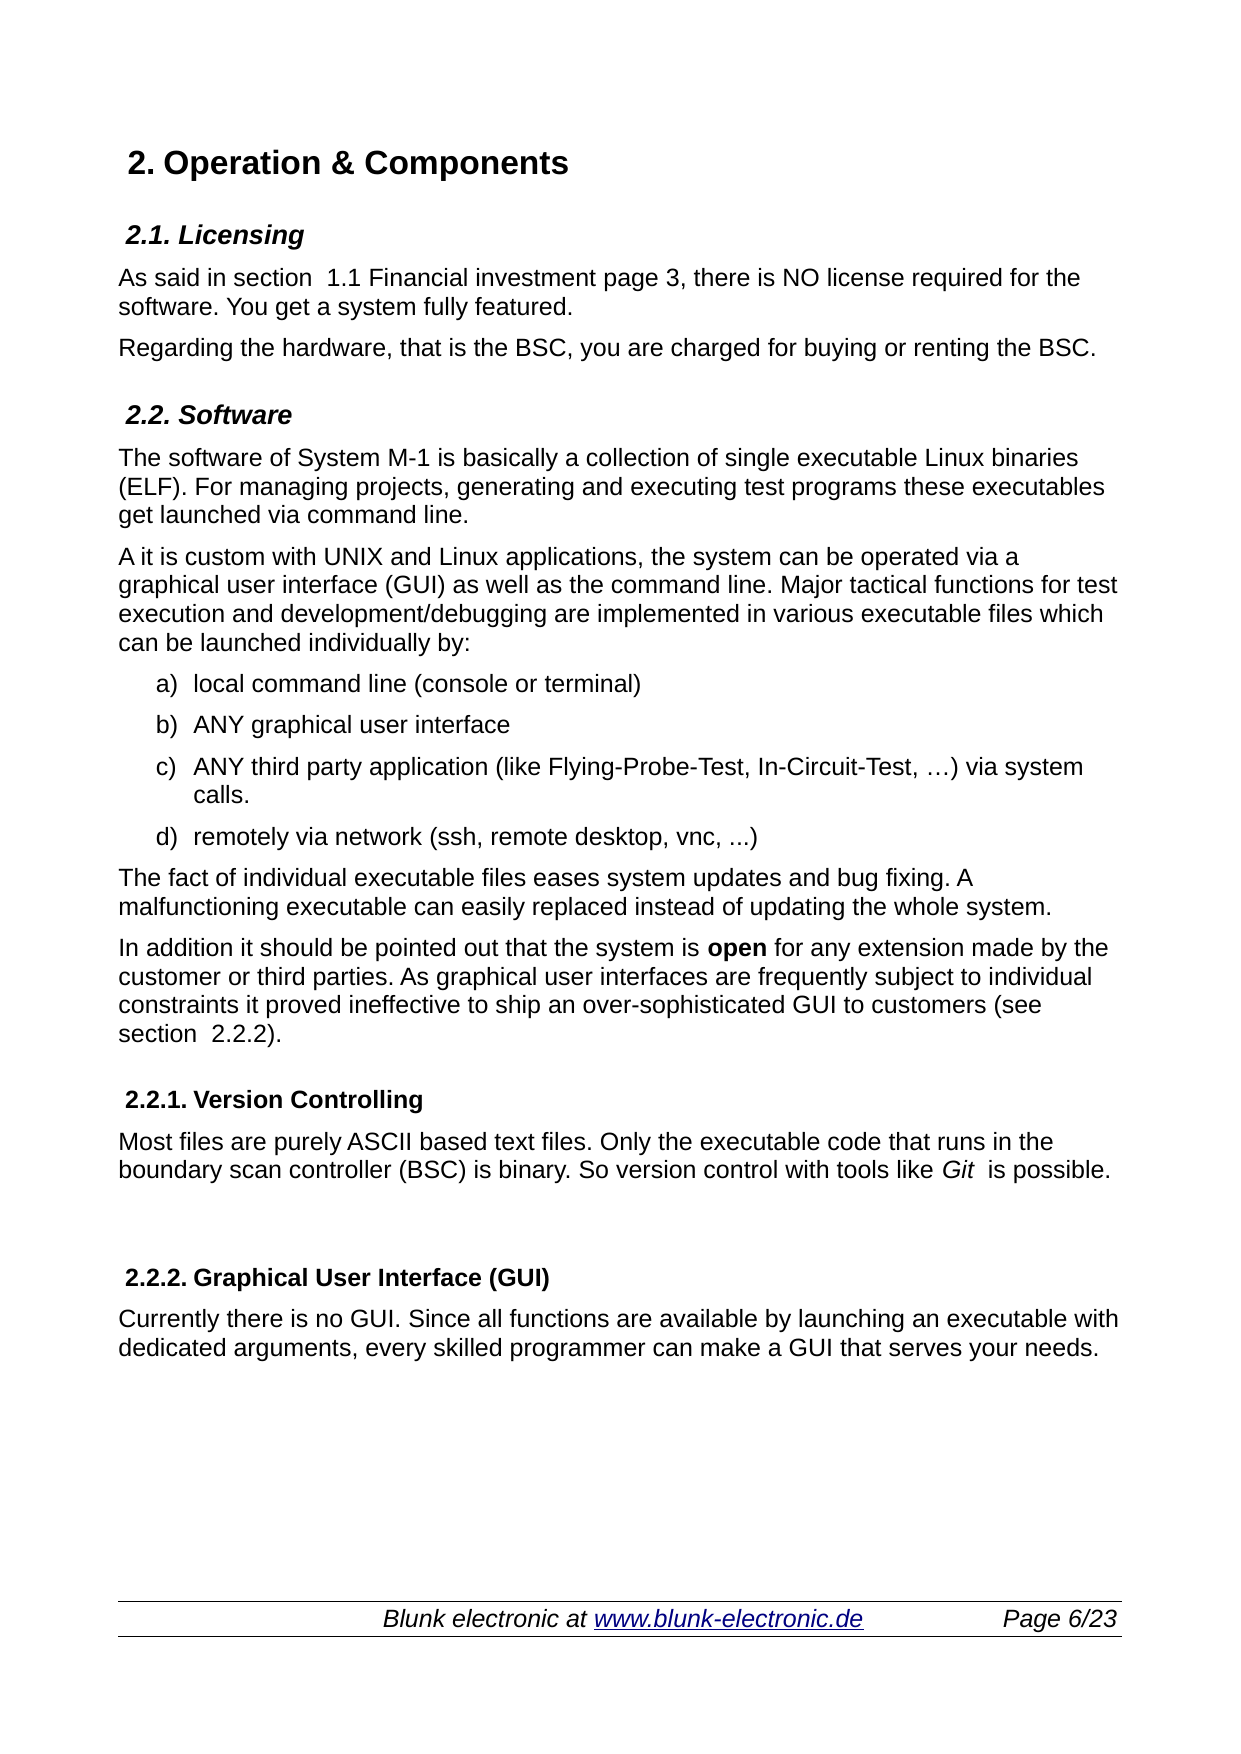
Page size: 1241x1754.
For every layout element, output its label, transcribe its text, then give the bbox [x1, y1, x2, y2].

subtitle Graphical User Interface (GUI) [118, 1263, 1122, 1292]
text As said in section 1.1 Financial investment page 3, there is NO license required for the software. You get a system fully featured. [118, 263, 1122, 321]
list local command line (console or terminal) [156, 669, 1122, 698]
list ANY third party application (like Flying-Probe-Test, In-Circuit-Test, …) via system calls. [156, 752, 1122, 809]
subtitle Software [118, 399, 1122, 431]
subtitle Version Controlling [118, 1086, 1122, 1114]
subtitle Operation & Components [118, 143, 1122, 182]
list ANY graphical user interface [156, 711, 1122, 739]
text Regarding the hardware, that is the BSC, you are charged for buying or renting the BSC. [118, 333, 1122, 362]
list remotely via network (ssh, remote desktop, vnc, ...) [156, 822, 1122, 851]
text Most files are purely ASCII based text files. Only the executable code that runs in the boundary scan controller (BSC) is binary. So version control with tools like Git is possible. [118, 1127, 1122, 1184]
text Currently there is no GUI. Since all functions are available by launching an executable with dedicated arguments, every skilled programmer can make a GUI that serves your needs. [118, 1304, 1122, 1362]
text The software of System M-1 is basically a collection of single executable Linux binaries (ELF). For managing projects, generating and executing test programs these executables get launched via command line. [118, 443, 1122, 529]
subtitle Licensing [118, 219, 1122, 251]
text The fact of individual executable files eases system updates and bug fixing. A malfunctioning executable can easily replaced instead of updating the whole system. [118, 863, 1122, 921]
text In addition it should be pointed out that the system is open for any extension made by the customer or third parties. As graphical user interfaces are frequently subject to individual constraints it proved ineffective to ship an over-sophisticated GUI to customers (see section 2.2.2). [118, 933, 1122, 1048]
text A it is custom with UNIX and Linux applications, the system can be operated via a graphical user interface (GUI) as well as the command line. Major tactical functions for test execution and development/debugging are implemented in various executable files which can be launched individually by: [118, 542, 1122, 657]
